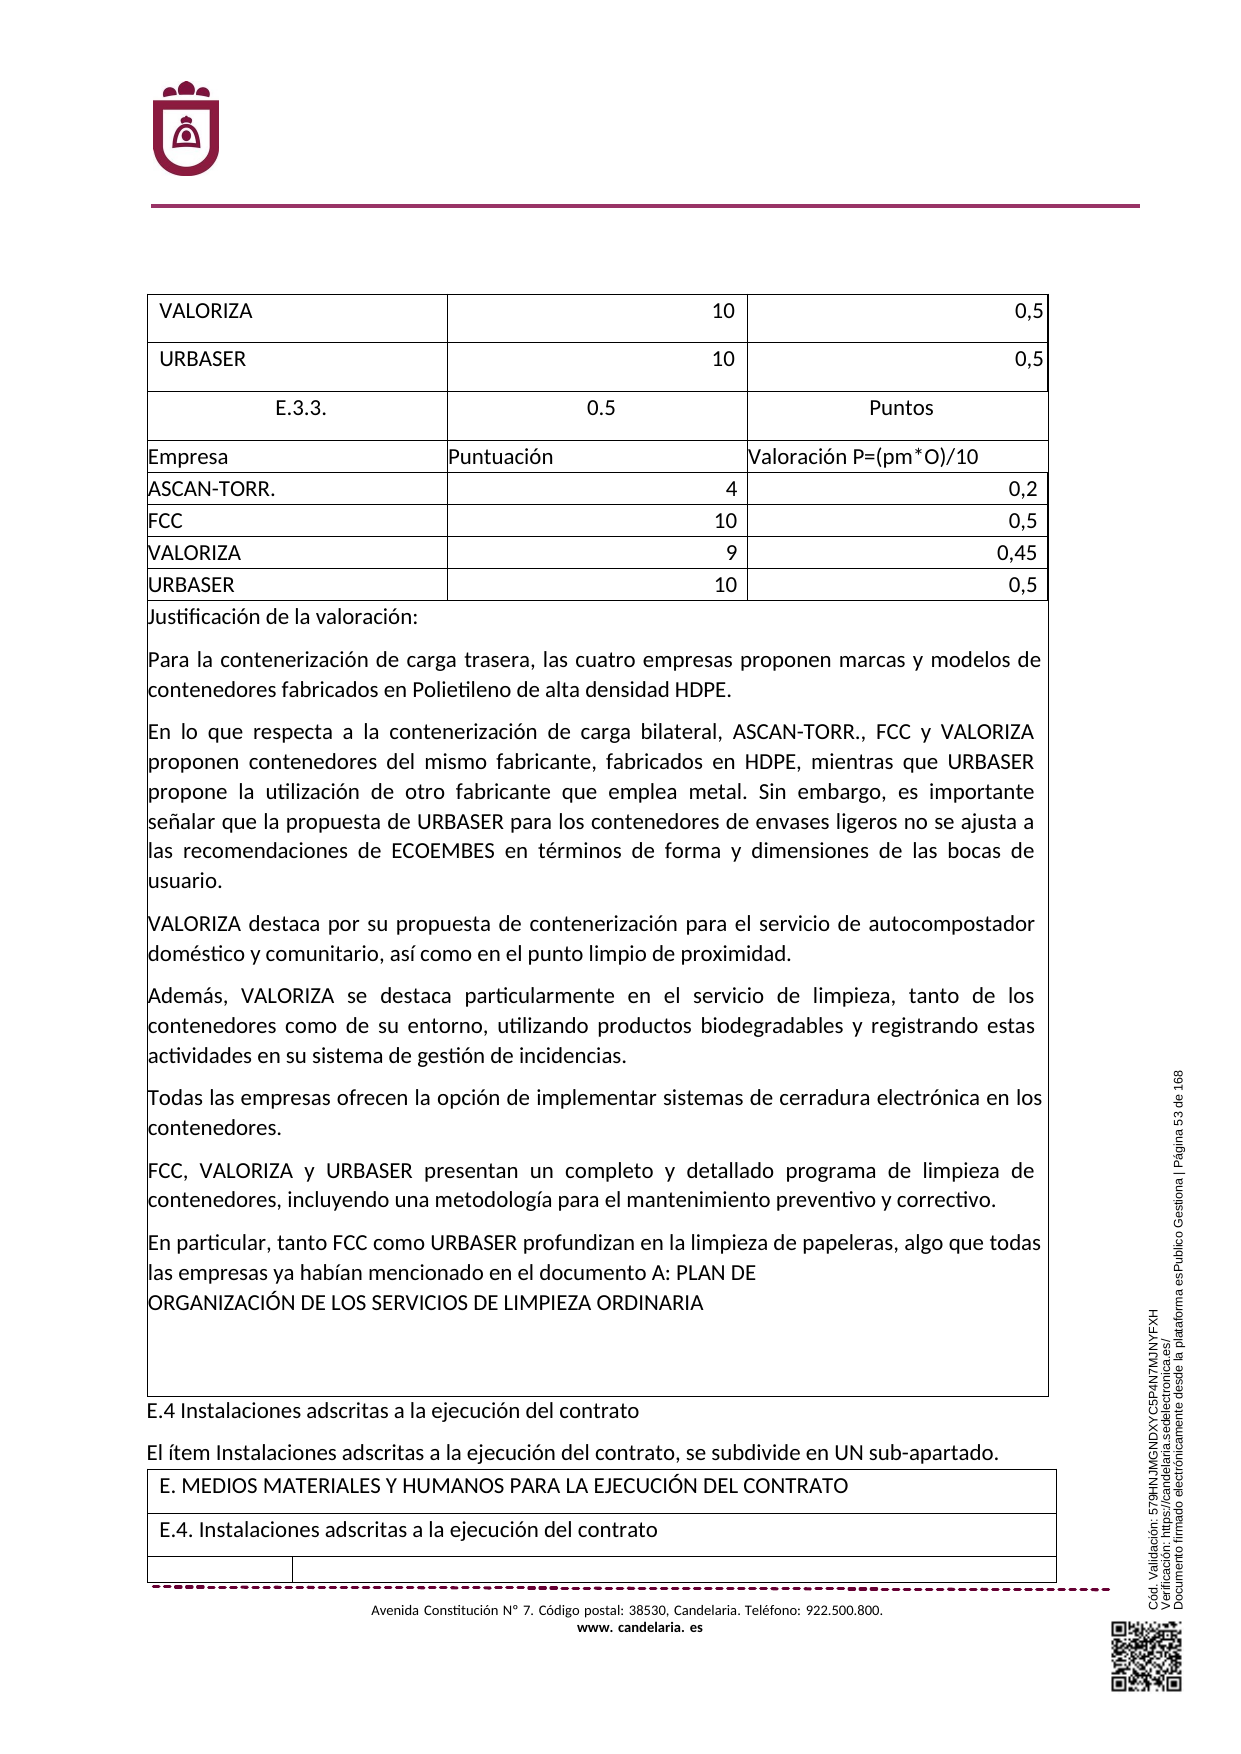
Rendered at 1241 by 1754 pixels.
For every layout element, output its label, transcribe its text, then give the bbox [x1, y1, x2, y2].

table_cell 10 [448, 569, 747, 600]
table_cell 10 [711, 343, 747, 391]
table_cell 0,45 [748, 537, 1047, 568]
table_cell [148, 1557, 292, 1582]
table_cell [448, 295, 711, 342]
table_header E. MEDIOS MATERIALES Y HUMANOS PARA LA EJECUCIÓN DEL CONTRATO [148, 1470, 1056, 1512]
table_cell E.4. Instalaciones adscritas a la ejecución del contrato [148, 1514, 1056, 1556]
table_cell URBASER [148, 343, 447, 391]
table_cell Justificación de la valoración: Para la contenerización de carga trasera, las cuatro empresas proponen marcas y modelos de contenedores fabricados en Polietileno de alta densidad HDPE. En lo que respecta a la contenerización de carga bilateral, ASCAN-TORR., FCC y VALORIZA proponen contenedores del mismo fabricante, fabricados en HDPE, mientras que URBASER propone la utilización de otro fabricante que emplea metal. Sin embargo, es importante señalar que la propuesta de URBASER para los contenedores de envases ligeros no se ajusta a las recomendaciones de ECOEMBES en términos de forma y dimensiones de las bocas de usuario. VALORIZA destaca por su propuesta de contenerización para el servicio de autocompostador doméstico y comunitario, así como en el punto limpio de proximidad. Además, VALORIZA se destaca particularmente en el servicio de limpieza, tanto de los contenedores como de su entorno, utilizando productos biodegradables y registrando estas actividades en su sistema de gestión de incidencias. Todas las empresas ofrecen la opción de implementar sistemas de cerradura electrónica en los contenedores. FCC, VALORIZA y URBASER presentan un completo y detallado programa de limpieza de contenedores, incluyendo una metodología para el mantenimiento preventivo y correctivo. En particular, tanto FCC como URBASER profundizan en la limpieza de papeleras, algo que todas las empresas ya habían mencionado en el documento A: PLAN DE ORGANIZACIÓN DE LOS SERVICIOS DE LIMPIEZA ORDINARIA [148, 601, 1048, 1396]
table_cell Empresa [148, 441, 447, 472]
table_cell [711, 392, 747, 440]
table_cell 10 [711, 295, 747, 342]
table_cell 0,2 [748, 473, 1047, 504]
table_cell Valoración P=(pm*O)/10 [748, 441, 1048, 472]
table_cell 0,5 [748, 343, 1047, 391]
table_cell Puntos [748, 392, 1048, 440]
table_cell [448, 343, 711, 391]
table_cell [293, 1557, 1056, 1582]
table_cell 0,5 [748, 505, 1047, 536]
table_cell ASCAN-TORR. [148, 473, 447, 504]
table_cell FCC [148, 505, 447, 536]
table_cell 0.5 [448, 392, 711, 440]
table_cell 9 [448, 537, 747, 568]
table_cell VALORIZA [148, 537, 447, 568]
table_cell 4 [448, 473, 747, 504]
table_cell Puntuación [448, 441, 747, 472]
table_cell E.3.3. [148, 392, 447, 440]
table_cell URBASER [148, 569, 447, 600]
table_cell 10 [448, 505, 747, 536]
table_cell 0,5 [748, 569, 1047, 600]
table_cell 0,5 [748, 295, 1047, 342]
text El ítem Instalaciones adscritas a la ejecución del contrato, se subdivide en UN sub-apartado. [146, 1439, 1144, 1466]
text E.4 Instalaciones adscritas a la ejecución del contrato [146, 1397, 1144, 1424]
table_cell VALORIZA [148, 295, 447, 342]
